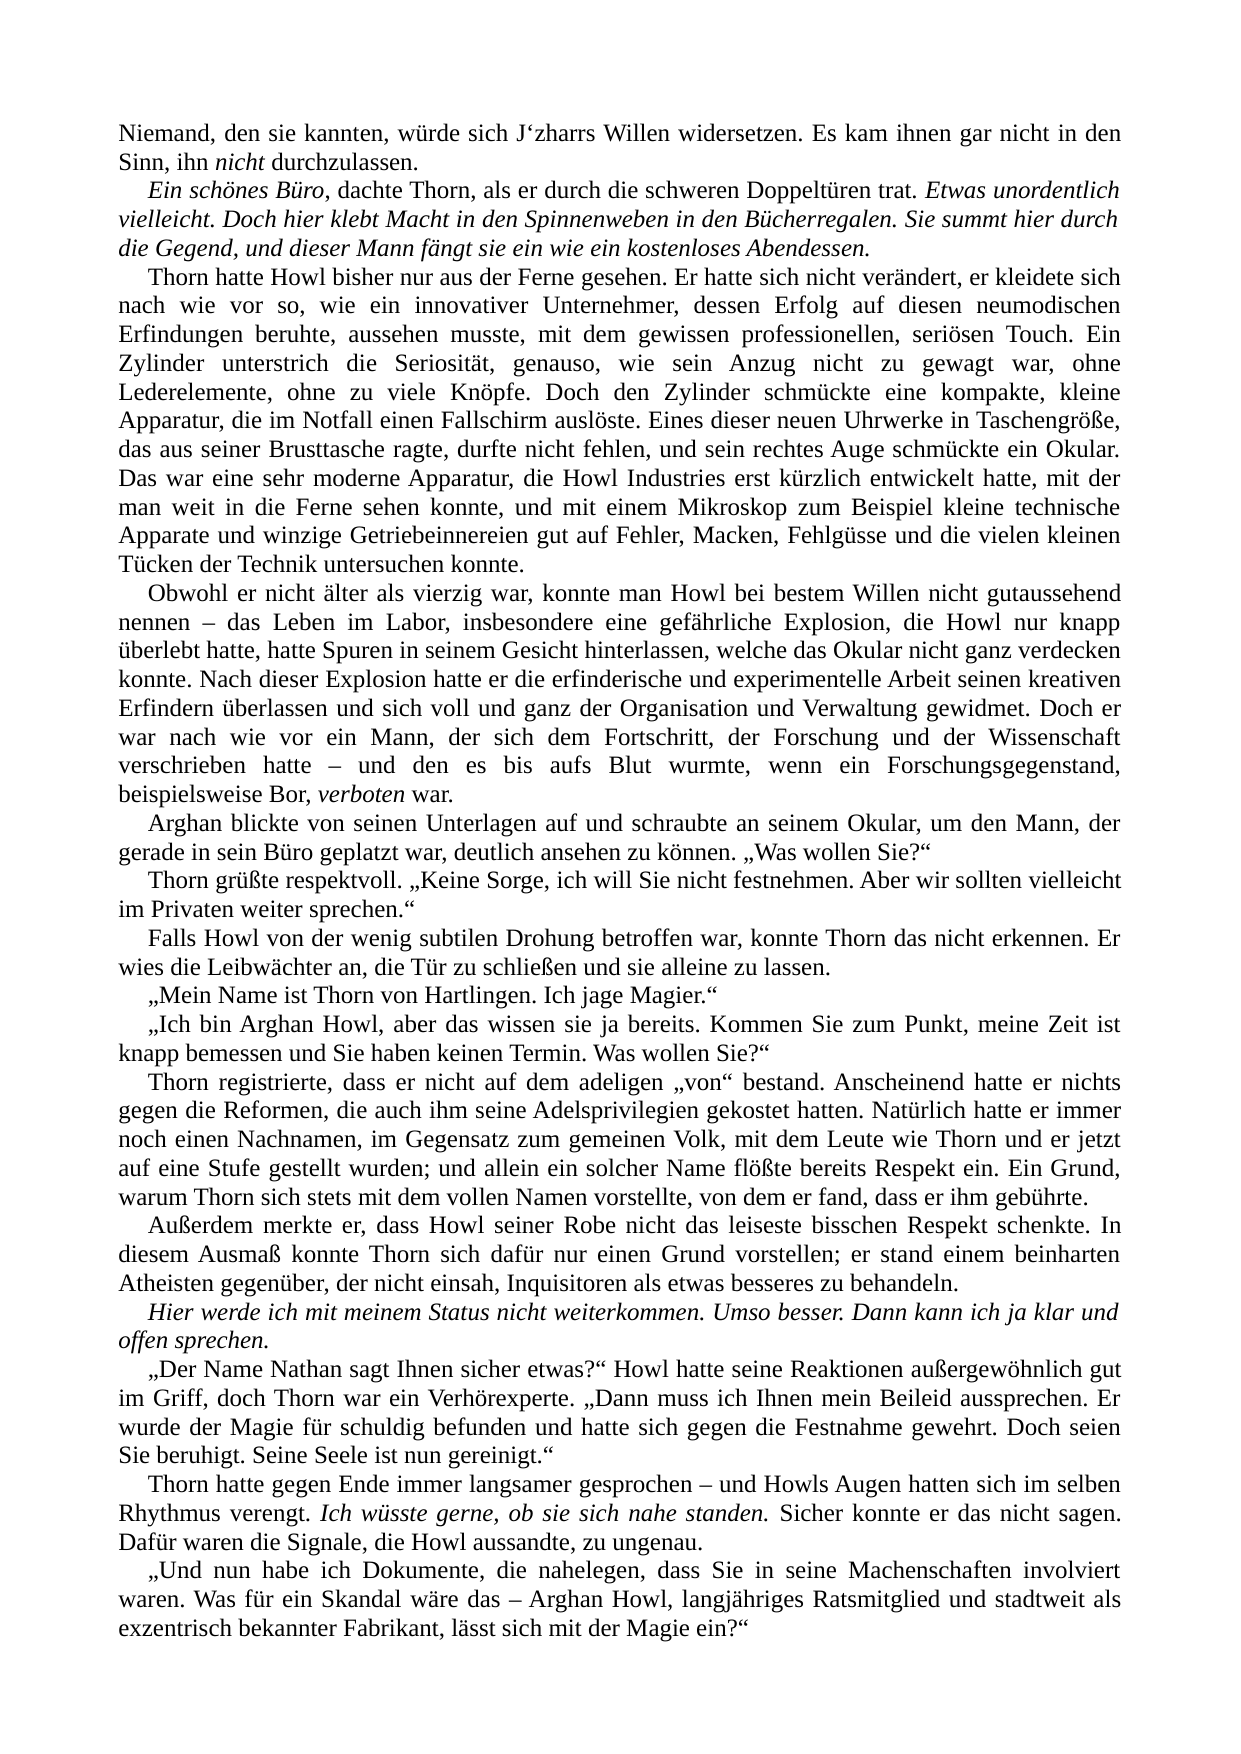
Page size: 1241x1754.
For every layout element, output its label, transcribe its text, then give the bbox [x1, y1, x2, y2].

text „Mein Name ist Thorn von Hartlingen. Ich jage Magier.“ [118, 981, 1122, 1009]
text „Der Name Nathan sagt Ihnen sicher etwas?“ Howl hatte seine Reaktionen außergewöhnlich gut im Griff, doch Thorn war ein Verhörexperte. „Dann muss ich Ihnen mein Beileid aussprechen. Er wurde der Magie für schuldig befunden und hatte sich gegen die Festnahme gewehrt. Doch seien Sie beruhigt. Seine Seele ist nun gereinigt.“ [118, 1354, 1122, 1469]
text „Und nun habe ich Dokumente, die nahelegen, dass Sie in seine Machenschaften involviert waren. Was für ein Skandal wäre das – Arghan Howl, langjähriges Ratsmitglied und stadtweit als exzentrisch bekannter Fabrikant, lässt sich mit der Magie ein?“ [118, 1556, 1122, 1642]
text Falls Howl von der wenig subtilen Drohung betroffen war, konnte Thorn das nicht erkennen. Er wies die Leibwächter an, die Tür zu schließen und sie alleine zu lassen. [118, 923, 1122, 981]
text Obwohl er nicht älter als vierzig war, konnte man Howl bei bestem Willen nicht gutaussehend nennen – das Leben im Labor, insbesondere eine gefährliche Explosion, die Howl nur knapp überlebt hatte, hatte Spuren in seinem Gesicht hinterlassen, welche das Okular nicht ganz verdecken konnte. Nach dieser Explosion hatte er die erfinderische und experimentelle Arbeit seinen kreativen Erfindern überlassen und sich voll und ganz der Organisation und Verwaltung gewidmet. Doch er war nach wie vor ein Mann, der sich dem Fortschritt, der Forschung und der Wissenschaft verschrieben hatte – und den es bis aufs Blut wurmte, wenn ein Forschungsgegenstand, beispielsweise Bor, verboten war. [118, 578, 1122, 808]
text Hier werde ich mit meinem Status nicht weiterkommen. Umso besser. Dann kann ich ja klar und offen sprechen. [118, 1297, 1122, 1354]
text Thorn hatte Howl bisher nur aus der Ferne gesehen. Er hatte sich nicht verändert, er kleidete sich nach wie vor so, wie ein innovativer Unternehmer, dessen Erfolg auf diesen neumodischen Erfindungen beruhte, aussehen musste, mit dem gewissen professionellen, seriösen Touch. Ein Zylinder unterstrich die Seriosität, genauso, wie sein Anzug nicht zu gewagt war, ohne Lederelemente, ohne zu viele Knöpfe. Doch den Zylinder schmückte eine kompakte, kleine Apparatur, die im Notfall einen Fallschirm auslöste. Eines dieser neuen Uhrwerke in Taschengröße, das aus seiner Brusttasche ragte, durfte nicht fehlen, und sein rechtes Auge schmückte ein Okular. Das war eine sehr moderne Apparatur, die Howl Industries erst kürzlich entwickelt hatte, mit der man weit in die Ferne sehen konnte, und mit einem Mikroskop zum Beispiel kleine technische Apparate und winzige Getriebeinnereien gut auf Fehler, Macken, Fehlgüsse und die vielen kleinen Tücken der Technik untersuchen konnte. [118, 262, 1122, 578]
text „Ich bin Arghan Howl, aber das wissen sie ja bereits. Kommen Sie zum Punkt, meine Zeit ist knapp bemessen und Sie haben keinen Termin. Was wollen Sie?“ [118, 1009, 1122, 1067]
text Thorn grüßte respektvoll. „Keine Sorge, ich will Sie nicht festnehmen. Aber wir sollten vielleicht im Privaten weiter sprechen.“ [118, 866, 1122, 923]
text Ein schönes Büro, dachte Thorn, als er durch die schweren Doppeltüren trat. Etwas unordentlich vielleicht. Doch hier klebt Macht in den Spinnenweben in den Bücherregalen. Sie summt hier durch die Gegend, und dieser Mann fängt sie ein wie ein kostenloses Abendessen. [118, 176, 1122, 262]
text Niemand, den sie kannten, würde sich J‘zharrs Willen widersetzen. Es kam ihnen gar nicht in den Sinn, ihn nicht durchzulassen. [118, 118, 1122, 176]
text Außerdem merkte er, dass Howl seiner Robe nicht das leiseste bisschen Respekt schenkte. In diesem Ausmaß konnte Thorn sich dafür nur einen Grund vorstellen; er stand einem beinharten Atheisten gegenüber, der nicht einsah, Inquisitoren als etwas besseres zu behandeln. [118, 1211, 1122, 1297]
text Arghan blickte von seinen Unterlagen auf und schraubte an seinem Okular, um den Mann, der gerade in sein Büro geplatzt war, deutlich ansehen zu können. „Was wollen Sie?“ [118, 808, 1122, 866]
text Thorn registrierte, dass er nicht auf dem adeligen „von“ bestand. Anscheinend hatte er nichts gegen die Reformen, die auch ihm seine Adelsprivilegien gekostet hatten. Natürlich hatte er immer noch einen Nachnamen, im Gegensatz zum gemeinen Volk, mit dem Leute wie Thorn und er jetzt auf eine Stufe gestellt wurden; und allein ein solcher Name flößte bereits Respekt ein. Ein Grund, warum Thorn sich stets mit dem vollen Namen vorstellte, von dem er fand, dass er ihm gebührte. [118, 1067, 1122, 1211]
text Thorn hatte gegen Ende immer langsamer gesprochen – und Howls Augen hatten sich im selben Rhythmus verengt. Ich wüsste gerne, ob sie sich nahe standen. Sicher konnte er das nicht sagen. Dafür waren die Signale, die Howl aussandte, zu ungenau. [118, 1469, 1122, 1556]
